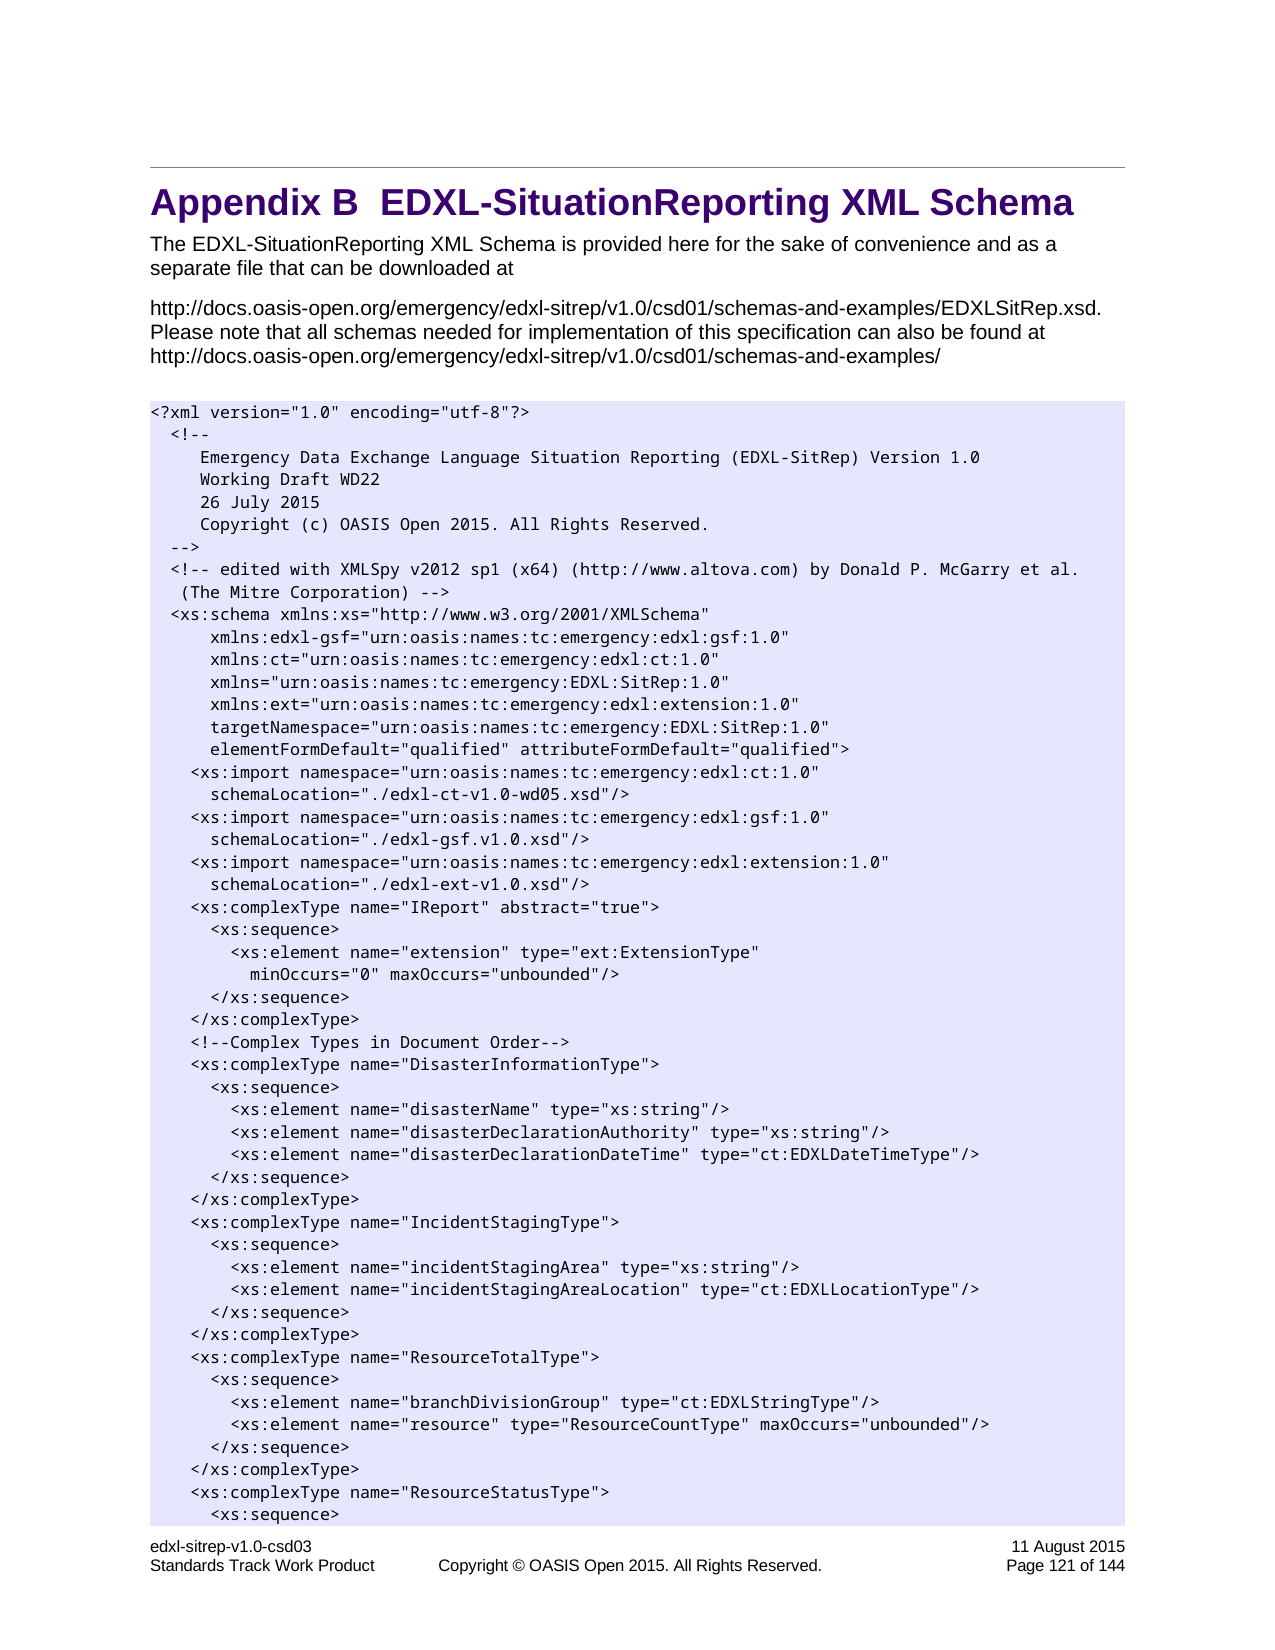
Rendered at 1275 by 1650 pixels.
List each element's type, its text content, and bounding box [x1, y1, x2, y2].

text <xs:complexType name="IReport" abstract="true"> [150, 896, 1125, 918]
text <xs:element name="incidentStagingAreaLocation" type="ct:EDXLLocationType"/> [150, 1278, 1125, 1301]
text </xs:complexType> [150, 1008, 1125, 1031]
text </xs:complexType> [150, 1188, 1125, 1211]
text <xs:sequence> [150, 1368, 1125, 1391]
text (The Mitre Corporation) --> [150, 581, 1125, 603]
text Working Draft WD22 [150, 468, 1125, 491]
text Emergency Data Exchange Language Situation Reporting (EDXL-SitRep) Version 1.0 [150, 446, 1125, 468]
text </xs:complexType> [150, 1323, 1125, 1346]
text <xs:import namespace="urn:oasis:names:tc:emergency:edxl:extension:1.0" [150, 851, 1125, 873]
subtitle EDXL-SituationReporting XML Schema [150, 168, 1125, 223]
text </xs:sequence> [150, 1436, 1125, 1458]
text xmlns:ct="urn:oasis:names:tc:emergency:edxl:ct:1.0" [150, 648, 1125, 671]
text <xs:element name="branchDivisionGroup" type="ct:EDXLStringType"/> [150, 1391, 1125, 1413]
text </xs:sequence> [150, 1166, 1125, 1188]
text <xs:element name="disasterDeclarationDateTime" type="ct:EDXLDateTimeType"/> [150, 1143, 1125, 1166]
text <xs:complexType name="ResourceStatusType"> [150, 1481, 1125, 1503]
text Copyright (c) OASIS Open 2015. All Rights Reserved. [150, 513, 1125, 536]
text <!-- [150, 423, 1125, 446]
text <xs:sequence> [150, 1503, 1125, 1526]
text <xs:schema xmlns:xs="http://www.w3.org/2001/XMLSchema" [150, 603, 1125, 626]
text <xs:import namespace="urn:oasis:names:tc:emergency:edxl:gsf:1.0" [150, 806, 1125, 828]
text schemaLocation="./edxl-ext-v1.0.xsd"/> [150, 873, 1125, 896]
text schemaLocation="./edxl-ct-v1.0-wd05.xsd"/> [150, 783, 1125, 806]
text </xs:sequence> [150, 986, 1125, 1008]
text <xs:complexType name="IncidentStagingType"> [150, 1211, 1125, 1233]
text xmlns="urn:oasis:names:tc:emergency:EDXL:SitRep:1.0" [150, 671, 1125, 693]
text </xs:sequence> [150, 1301, 1125, 1323]
text --> [150, 536, 1125, 558]
text <xs:complexType name="DisasterInformationType"> [150, 1053, 1125, 1076]
text <xs:sequence> [150, 1233, 1125, 1256]
text xmlns:ext="urn:oasis:names:tc:emergency:edxl:extension:1.0" [150, 693, 1125, 716]
text <!-- edited with XMLSpy v2012 sp1 (x64) (http://www.altova.com) by Donald P. McGarry et al. [150, 558, 1125, 581]
text schemaLocation="./edxl-gsf.v1.0.xsd"/> [150, 828, 1125, 851]
text <xs:element name="extension" type="ext:ExtensionType" [150, 941, 1125, 963]
text <xs:element name="disasterDeclarationAuthority" type="xs:string"/> [150, 1121, 1125, 1143]
text The EDXL-SituationReporting XML Schema is provided here for the sake of convenience and as a separate file that can be downloaded at [150, 231, 1125, 279]
text <xs:sequence> [150, 918, 1125, 941]
text elementFormDefault="qualified" attributeFormDefault="qualified"> [150, 738, 1125, 761]
text 26 July 2015 [150, 491, 1125, 513]
text <xs:element name="resource" type="ResourceCountType" maxOccurs="unbounded"/> [150, 1413, 1125, 1436]
text <xs:sequence> [150, 1076, 1125, 1098]
text minOccurs="0" maxOccurs="unbounded"/> [150, 963, 1125, 986]
text targetNamespace="urn:oasis:names:tc:emergency:EDXL:SitRep:1.0" [150, 716, 1125, 738]
text <!--Complex Types in Document Order--> [150, 1031, 1125, 1053]
text http://docs.oasis-open.org/emergency/edxl-sitrep/v1.0/csd01/schemas-and-examples/EDXLSitRep.xsd. Please note that all schemas needed for implementation of this specification can also be found at http://docs.oasis-open.org/emergency/edxl-sitrep/v1.0/csd01/schemas-and-examples/ [150, 296, 1125, 392]
text <xs:complexType name="ResourceTotalType"> [150, 1346, 1125, 1368]
text <?xml version="1.0" encoding="utf-8"?> [150, 401, 1125, 423]
text </xs:complexType> [150, 1458, 1125, 1481]
text <xs:element name="incidentStagingArea" type="xs:string"/> [150, 1256, 1125, 1278]
text <xs:import namespace="urn:oasis:names:tc:emergency:edxl:ct:1.0" [150, 761, 1125, 783]
text xmlns:edxl-gsf="urn:oasis:names:tc:emergency:edxl:gsf:1.0" [150, 626, 1125, 648]
text <xs:element name="disasterName" type="xs:string"/> [150, 1098, 1125, 1121]
